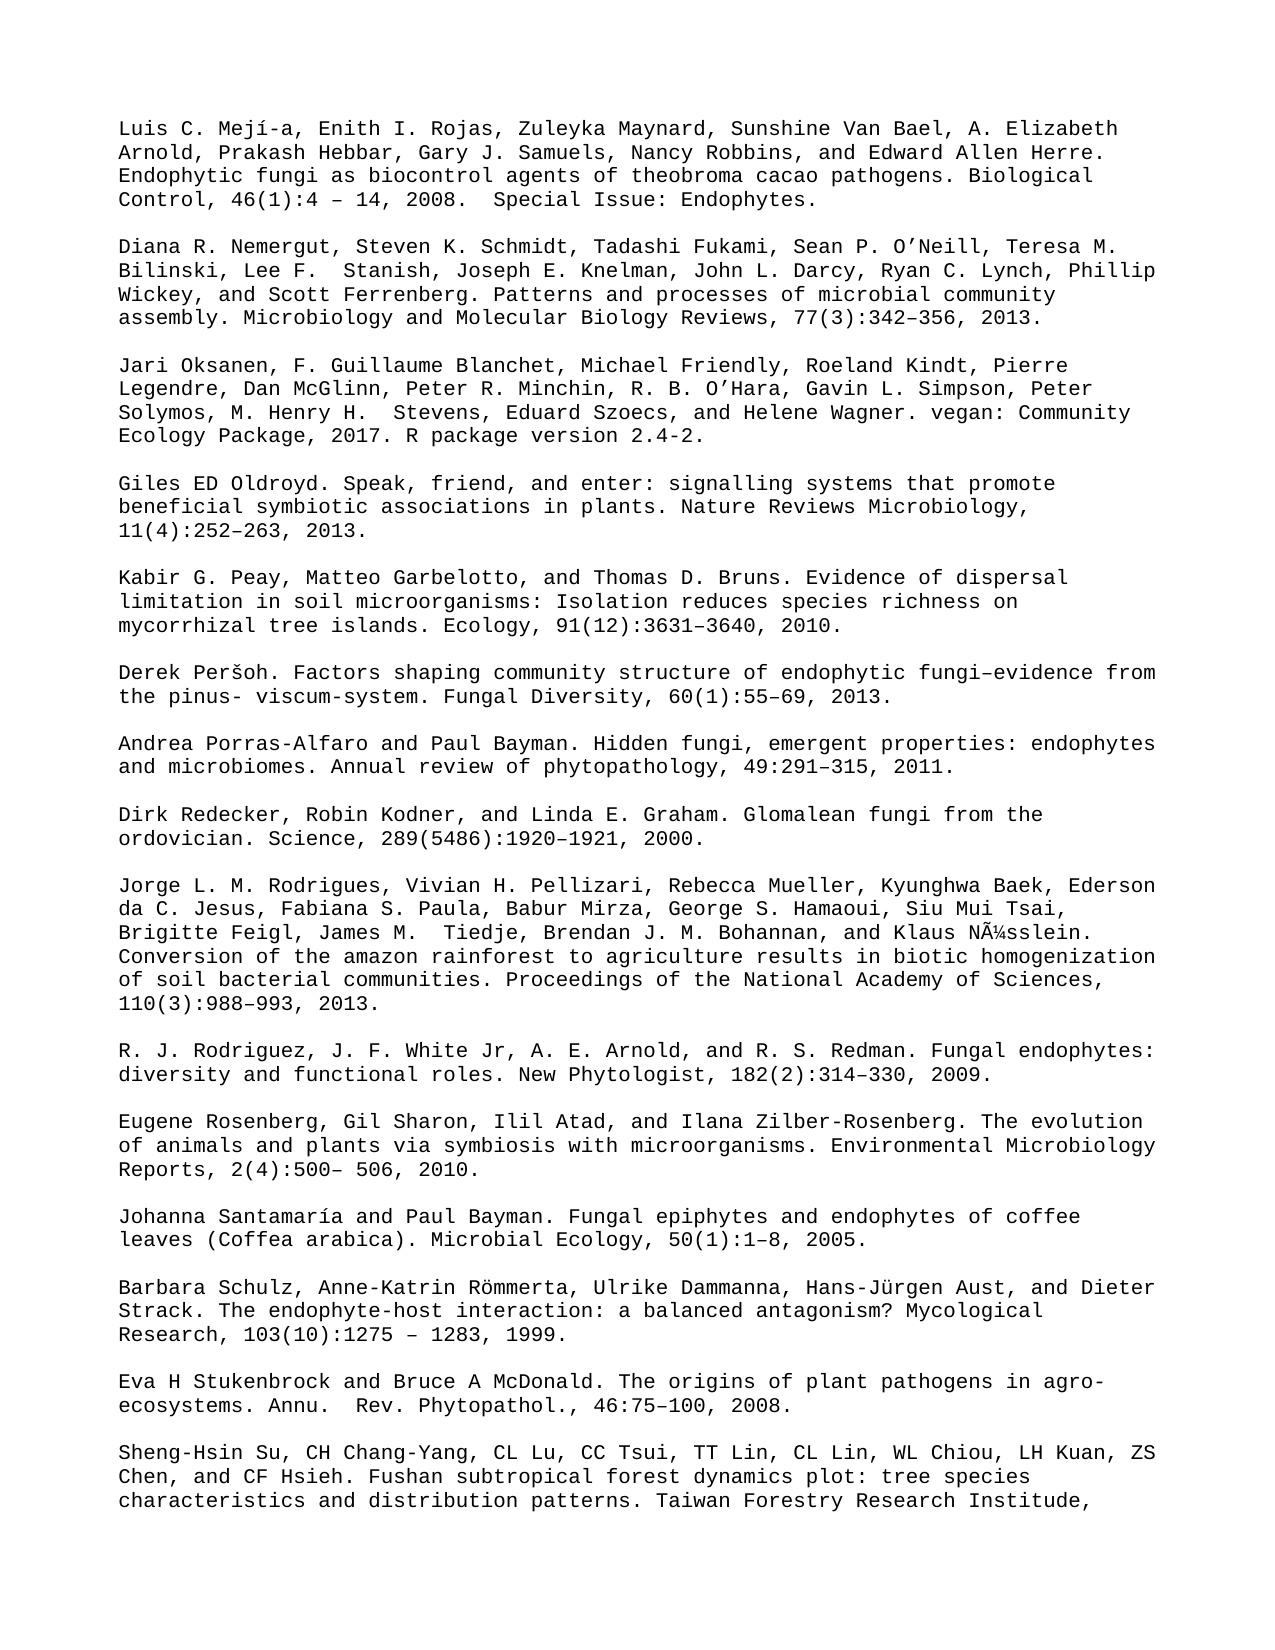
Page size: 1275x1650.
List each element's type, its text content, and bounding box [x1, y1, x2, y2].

text Sheng-Hsin Su, CH Chang-Yang, CL Lu, CC Tsui, TT Lin, CL Lin, WL Chiou, LH Kuan, ZS Chen, and CF Hsieh. Fushan subtropical forest dynamics plot: tree species characteristics and distribution patterns. Taiwan Forestry Research Institude, [118, 1442, 1157, 1513]
text Diana R. Nemergut, Steven K. Schmidt, Tadashi Fukami, Sean P. O’Neill, Teresa M. Bilinski, Lee F. Stanish, Joseph E. Knelman, John L. Darcy, Ryan C. Lynch, Phillip Wickey, and Scott Ferrenberg. Patterns and processes of microbial community assembly. Microbiology and Molecular Biology Reviews, 77(3):342–356, 2013. [118, 236, 1157, 331]
text Jorge L. M. Rodrigues, Vivian H. Pellizari, Rebecca Mueller, Kyunghwa Baek, Ederson da C. Jesus, Fabiana S. Paula, Babur Mirza, George S. Hamaoui, Siu Mui Tsai, Brigitte Feigl, James M. Tiedje, Brendan J. M. Bohannan, and Klaus NÃ¼sslein. Conversion of the amazon rainforest to agriculture results in biotic homogenization of soil bacterial communities. Proceedings of the National Academy of Sciences, 110(3):988–993, 2013. [118, 875, 1157, 1017]
text Dirk Redecker, Robin Kodner, and Linda E. Graham. Glomalean fungi from the ordovician. Science, 289(5486):1920–1921, 2000. [118, 804, 1157, 851]
text R. J. Rodriguez, J. F. White Jr, A. E. Arnold, and R. S. Redman. Fungal endophytes: diversity and functional roles. New Phytologist, 182(2):314–330, 2009. [118, 1040, 1157, 1088]
text Derek Peršoh. Factors shaping community structure of endophytic fungi–evidence from the pinus- viscum-system. Fungal Diversity, 60(1):55–69, 2013. [118, 662, 1157, 709]
text Andrea Porras-Alfaro and Paul Bayman. Hidden fungi, emergent properties: endophytes and microbiomes. Annual review of phytopathology, 49:291–315, 2011. [118, 733, 1157, 780]
text Johanna Santamaría and Paul Bayman. Fungal epiphytes and endophytes of coffee leaves (Coffea arabica). Microbial Ecology, 50(1):1–8, 2005. [118, 1206, 1157, 1253]
text Luis C. Mejí-a, Enith I. Rojas, Zuleyka Maynard, Sunshine Van Bael, A. Elizabeth Arnold, Prakash Hebbar, Gary J. Samuels, Nancy Robbins, and Edward Allen Herre. Endophytic fungi as biocontrol agents of theobroma cacao pathogens. Biological Control, 46(1):4 – 14, 2008. Special Issue: Endophytes. [118, 118, 1157, 213]
text Eugene Rosenberg, Gil Sharon, Ilil Atad, and Ilana Zilber-Rosenberg. The evolution of animals and plants via symbiosis with microorganisms. Environmental Microbiology Reports, 2(4):500– 506, 2010. [118, 1111, 1157, 1182]
text Barbara Schulz, Anne-Katrin Römmerta, Ulrike Dammanna, Hans-Jürgen Aust, and Dieter Strack. The endophyte-host interaction: a balanced antagonism? Mycological Research, 103(10):1275 – 1283, 1999. [118, 1277, 1157, 1348]
text Eva H Stukenbrock and Bruce A McDonald. The origins of plant pathogens in agro-ecosystems. Annu. Rev. Phytopathol., 46:75–100, 2008. [118, 1371, 1157, 1419]
text Kabir G. Peay, Matteo Garbelotto, and Thomas D. Bruns. Evidence of dispersal limitation in soil microorganisms: Isolation reduces species richness on mycorrhizal tree islands. Ecology, 91(12):3631–3640, 2010. [118, 567, 1157, 638]
text Giles ED Oldroyd. Speak, friend, and enter: signalling systems that promote beneficial symbiotic associations in plants. Nature Reviews Microbiology, 11(4):252–263, 2013. [118, 473, 1157, 544]
text Jari Oksanen, F. Guillaume Blanchet, Michael Friendly, Roeland Kindt, Pierre Legendre, Dan McGlinn, Peter R. Minchin, R. B. O’Hara, Gavin L. Simpson, Peter Solymos, M. Henry H. Stevens, Eduard Szoecs, and Helene Wagner. vegan: Community Ecology Package, 2017. R package version 2.4-2. [118, 354, 1157, 449]
